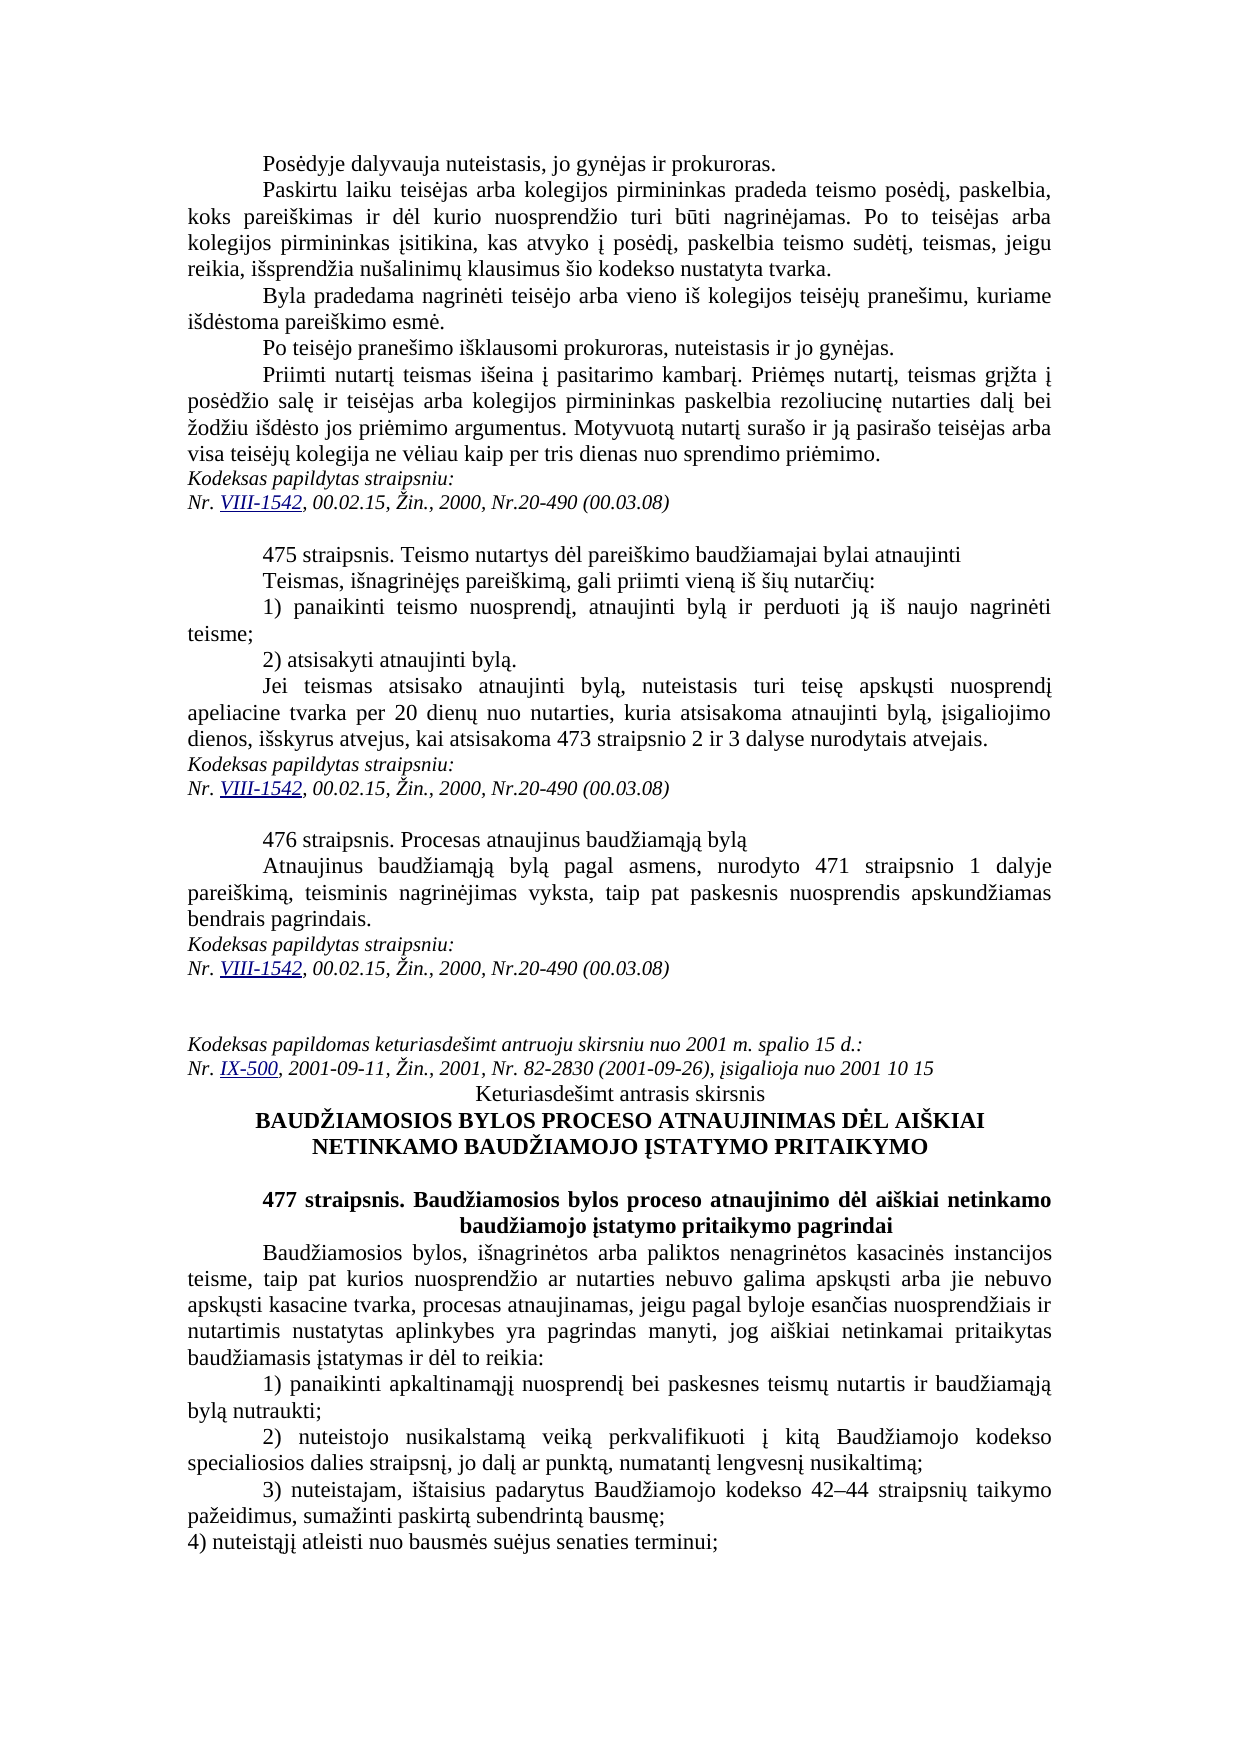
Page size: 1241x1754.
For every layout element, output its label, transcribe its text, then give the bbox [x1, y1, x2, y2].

text 1) panaikinti apkaltinamąjį nuosprendį bei paskesnes teismų nutartis ir baudžiamąją bylą nutraukti; [187, 1370, 1053, 1423]
text Kodeksas papildytas straipsniu: [187, 466, 1053, 490]
text BAUDŽIAMOSIOS BYLOS PROCESO ATNAUJINIMAS DĖL AIŠKIAI NETINKAMO BAUDŽIAMOJO ĮSTATYMO PRITAIKYMO [187, 1107, 1053, 1159]
text Nr. VIII-1542, 00.02.15, Žin., 2000, Nr.20-490 (00.03.08) [187, 956, 1053, 979]
text Nr. VIII-1542, 00.02.15, Žin., 2000, Nr.20-490 (00.03.08) [187, 490, 1053, 514]
text Atnaujinus baudžiamąją bylą pagal asmens, nurodyto 471 straipsnio 1 dalyje pareiškimą, teisminis nagrinėjimas vyksta, taip pat paskesnis nuosprendis apskundžiamas bendrais pagrindais. [187, 852, 1053, 931]
text 4) nuteistąjį atleisti nuo bausmės suėjus senaties terminui; [187, 1528, 1053, 1555]
text Jei teismas atsisako atnaujinti bylą, nuteistasis turi teisę apskųsti nuosprendį apeliacine tvarka per 20 dienų nuo nutarties, kuria atsisakoma atnaujinti bylą, įsigaliojimo dienos, išskyrus atvejus, kai atsisakoma 473 straipsnio 2 ir 3 dalyse nurodytais atvejais. [187, 672, 1053, 752]
text Paskirtu laiku teisėjas arba kolegijos pirmininkas pradeda teismo posėdį, paskelbia, koks pareiškimas ir dėl kurio nuosprendžio turi būti nagrinėjamas. Po to teisėjas arba kolegijos pirmininkas įsitikina, kas atvyko į posėdį, paskelbia teismo sudėtį, teismas, jeigu reikia, išsprendžia nušalinimų klausimus šio kodekso nustatyta tvarka. [187, 176, 1053, 282]
text Po teisėjo pranešimo išklausomi prokuroras, nuteistasis ir jo gynėjas. [187, 334, 1053, 361]
text Nr. VIII-1542, 00.02.15, Žin., 2000, Nr.20-490 (00.03.08) [187, 776, 1053, 800]
text Baudžiamosios bylos, išnagrinėtos arba paliktos nenagrinėtos kasacinės instancijos teisme, taip pat kurios nuosprendžio ar nutarties nebuvo galima apskųsti arba jie nebuvo apskųsti kasacine tvarka, procesas atnaujinamas, jeigu pagal byloje esančias nuosprendžiais ir nutartimis nustatytas aplinkybes yra pagrindas manyti, jog aiškiai netinkamai pritaikytas baudžiamasis įstatymas ir dėl to reikia: [187, 1238, 1053, 1370]
text 475 straipsnis. Teismo nutartys dėl pareiškimo baudžiamajai bylai atnaujinti [187, 541, 1053, 567]
text 3) nuteistajam, ištaisius padarytus Baudžiamojo kodekso 42–44 straipsnių taikymo pažeidimus, sumažinti paskirtą subendrintą bausmę; [187, 1476, 1053, 1528]
text 1) panaikinti teismo nuosprendį, atnaujinti bylą ir perduoti ją iš naujo nagrinėti teisme; [187, 593, 1053, 646]
text Kodeksas papildytas straipsniu: [187, 752, 1053, 776]
text 476 straipsnis. Procesas atnaujinus baudžiamąją bylą [187, 826, 1053, 852]
text 2) atsisakyti atnaujinti bylą. [187, 646, 1053, 672]
text Posėdyje dalyvauja nuteistasis, jo gynėjas ir prokuroras. [187, 150, 1053, 176]
text Kodeksas papildomas keturiasdešimt antruoju skirsniu nuo 2001 m. spalio 15 d.: [187, 1032, 1053, 1056]
text Keturiasdešimt antrasis skirsnis [187, 1080, 1053, 1107]
text Kodeksas papildytas straipsniu: [187, 931, 1053, 956]
text Teismas, išnagrinėjęs pareiškimą, gali priimti vieną iš šių nutarčių: [187, 567, 1053, 593]
text Byla pradedama nagrinėti teisėjo arba vieno iš kolegijos teisėjų pranešimu, kuriame išdėstoma pareiškimo esmė. [187, 282, 1053, 334]
text 2) nuteistojo nusikalstamą veiką perkvalifikuoti į kitą Baudžiamojo kodekso specialiosios dalies straipsnį, jo dalį ar punktą, numatantį lengvesnį nusikaltimą; [187, 1423, 1053, 1476]
text 477 straipsnis. Baudžiamosios bylos proceso atnaujinimo dėl aiškiai netinkamo baudžiamojo įstatymo pritaikymo pagrindai [262, 1186, 1053, 1238]
text Priimti nutartį teismas išeina į pasitarimo kambarį. Priėmęs nutartį, teismas grįžta į posėdžio salę ir teisėjas arba kolegijos pirmininkas paskelbia rezoliucinę nutarties dalį bei žodžiu išdėsto jos priėmimo argumentus. Motyvuotą nutartį surašo ir ją pasirašo teisėjas arba visa teisėjų kolegija ne vėliau kaip per tris dienas nuo sprendimo priėmimo. [187, 361, 1053, 466]
text Nr. IX-500, 2001-09-11, Žin., 2001, Nr. 82-2830 (2001-09-26), įsigalioja nuo 2001 10 15 [187, 1056, 1053, 1080]
